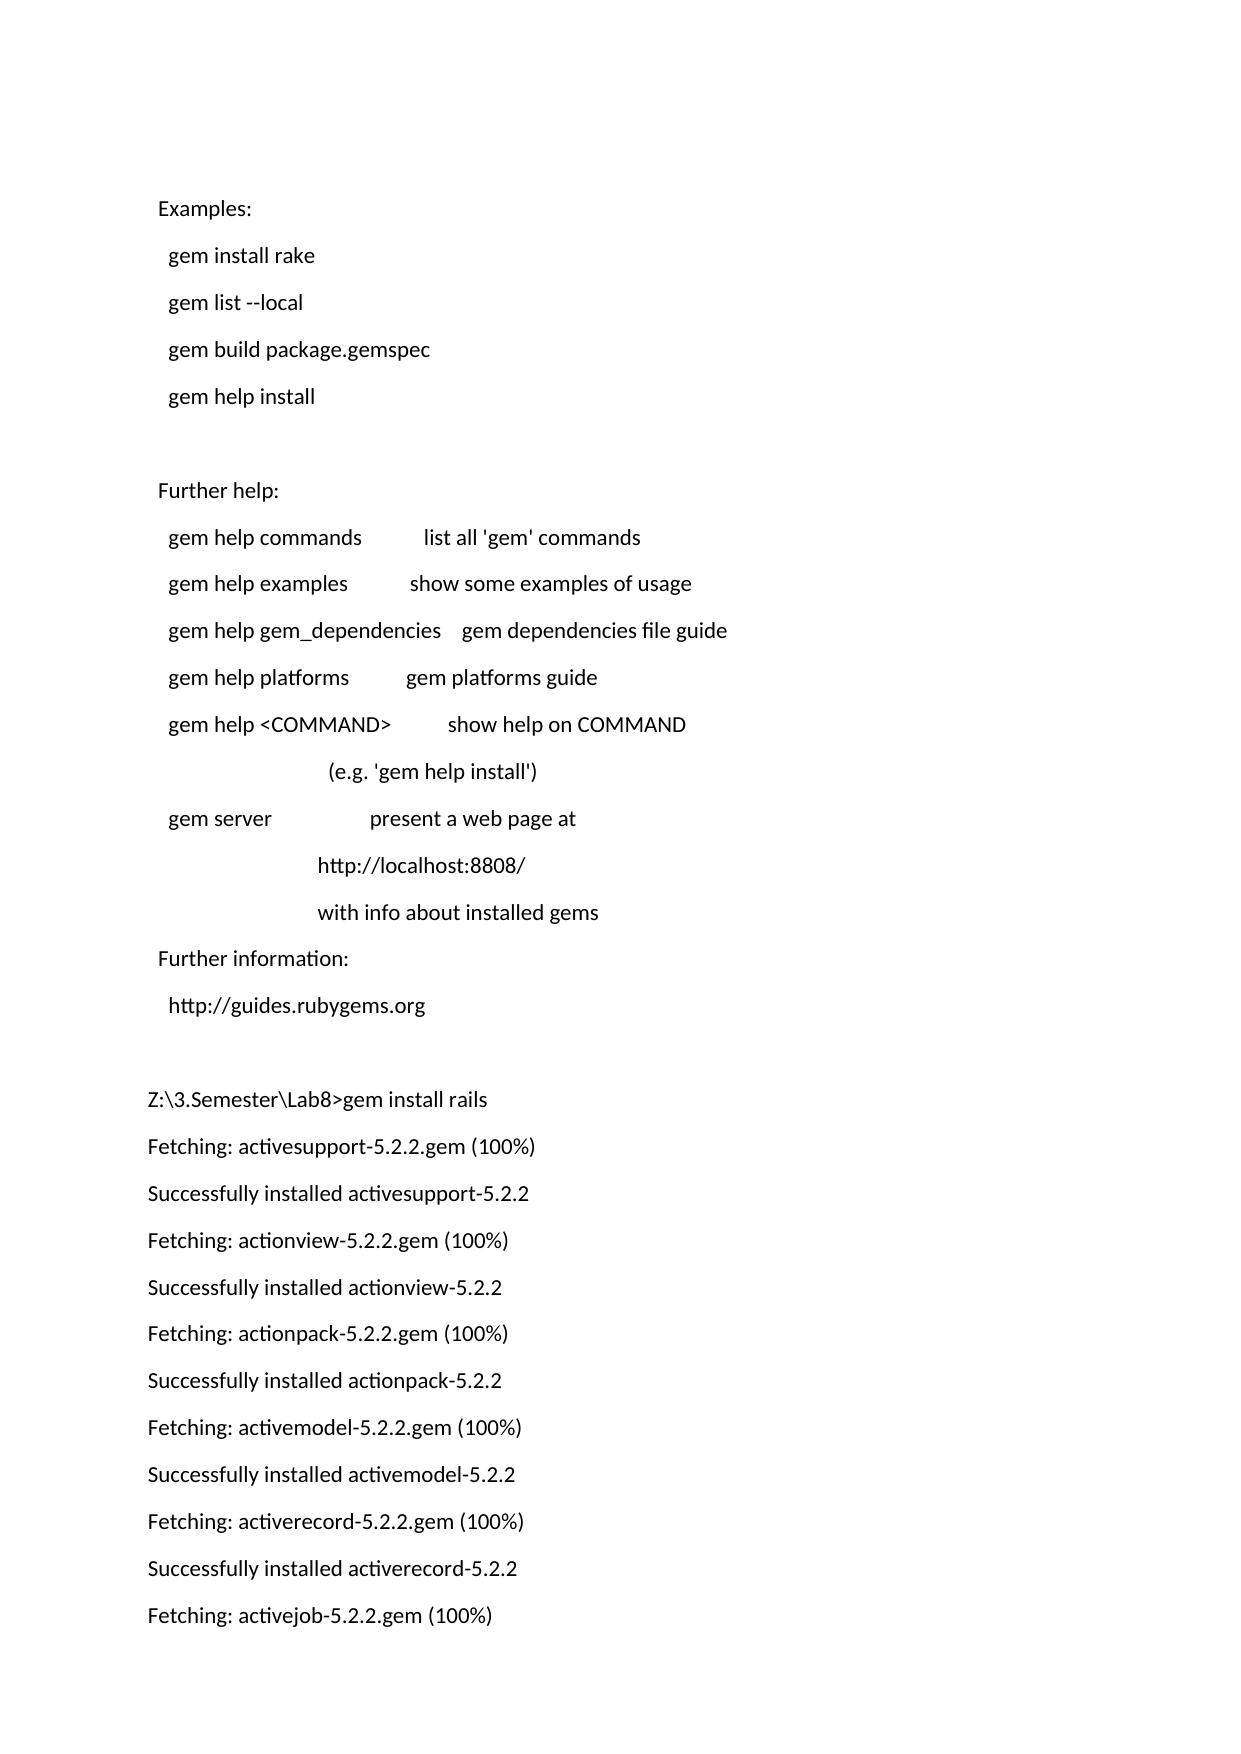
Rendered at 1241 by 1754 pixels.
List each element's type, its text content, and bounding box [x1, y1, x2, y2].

text Fetching: actionview-5.2.2.gem (100%) [148, 1226, 1093, 1254]
text Successfully installed activerecord-5.2.2 [148, 1554, 1093, 1582]
text Fetching: activerecord-5.2.2.gem (100%) [148, 1507, 1093, 1535]
text Z:\3.Semester\Lab8>gem install rails [148, 1085, 1093, 1113]
text gem build package.gemspec [148, 335, 1093, 363]
text Successfully installed activemodel-5.2.2 [148, 1460, 1093, 1488]
text (e.g. 'gem help install') [148, 757, 1093, 785]
text gem help install [148, 382, 1093, 410]
text http://guides.rubygems.org [148, 991, 1093, 1019]
text gem server present a web page at [148, 804, 1093, 832]
text Further help: [148, 476, 1093, 504]
text Fetching: activesupport-5.2.2.gem (100%) [148, 1132, 1093, 1160]
text gem help examples show some examples of usage [148, 569, 1093, 597]
text gem help gem_dependencies gem dependencies file guide [148, 616, 1093, 644]
text Further information: [148, 944, 1093, 972]
text Successfully installed activesupport-5.2.2 [148, 1179, 1093, 1207]
text Successfully installed actionview-5.2.2 [148, 1273, 1093, 1301]
text Examples: [148, 194, 1093, 222]
text Fetching: actionpack-5.2.2.gem (100%) [148, 1319, 1093, 1347]
text Fetching: activemodel-5.2.2.gem (100%) [148, 1413, 1093, 1441]
text gem install rake [148, 241, 1093, 269]
text gem list --local [148, 288, 1093, 316]
text gem help platforms gem platforms guide [148, 663, 1093, 691]
text gem help commands list all 'gem' commands [148, 523, 1093, 551]
text with info about installed gems [148, 898, 1093, 926]
text Successfully installed actionpack-5.2.2 [148, 1366, 1093, 1394]
text Fetching: activejob-5.2.2.gem (100%) [148, 1601, 1093, 1629]
text http://localhost:8808/ [148, 851, 1093, 879]
text gem help <COMMAND> show help on COMMAND [148, 710, 1093, 738]
